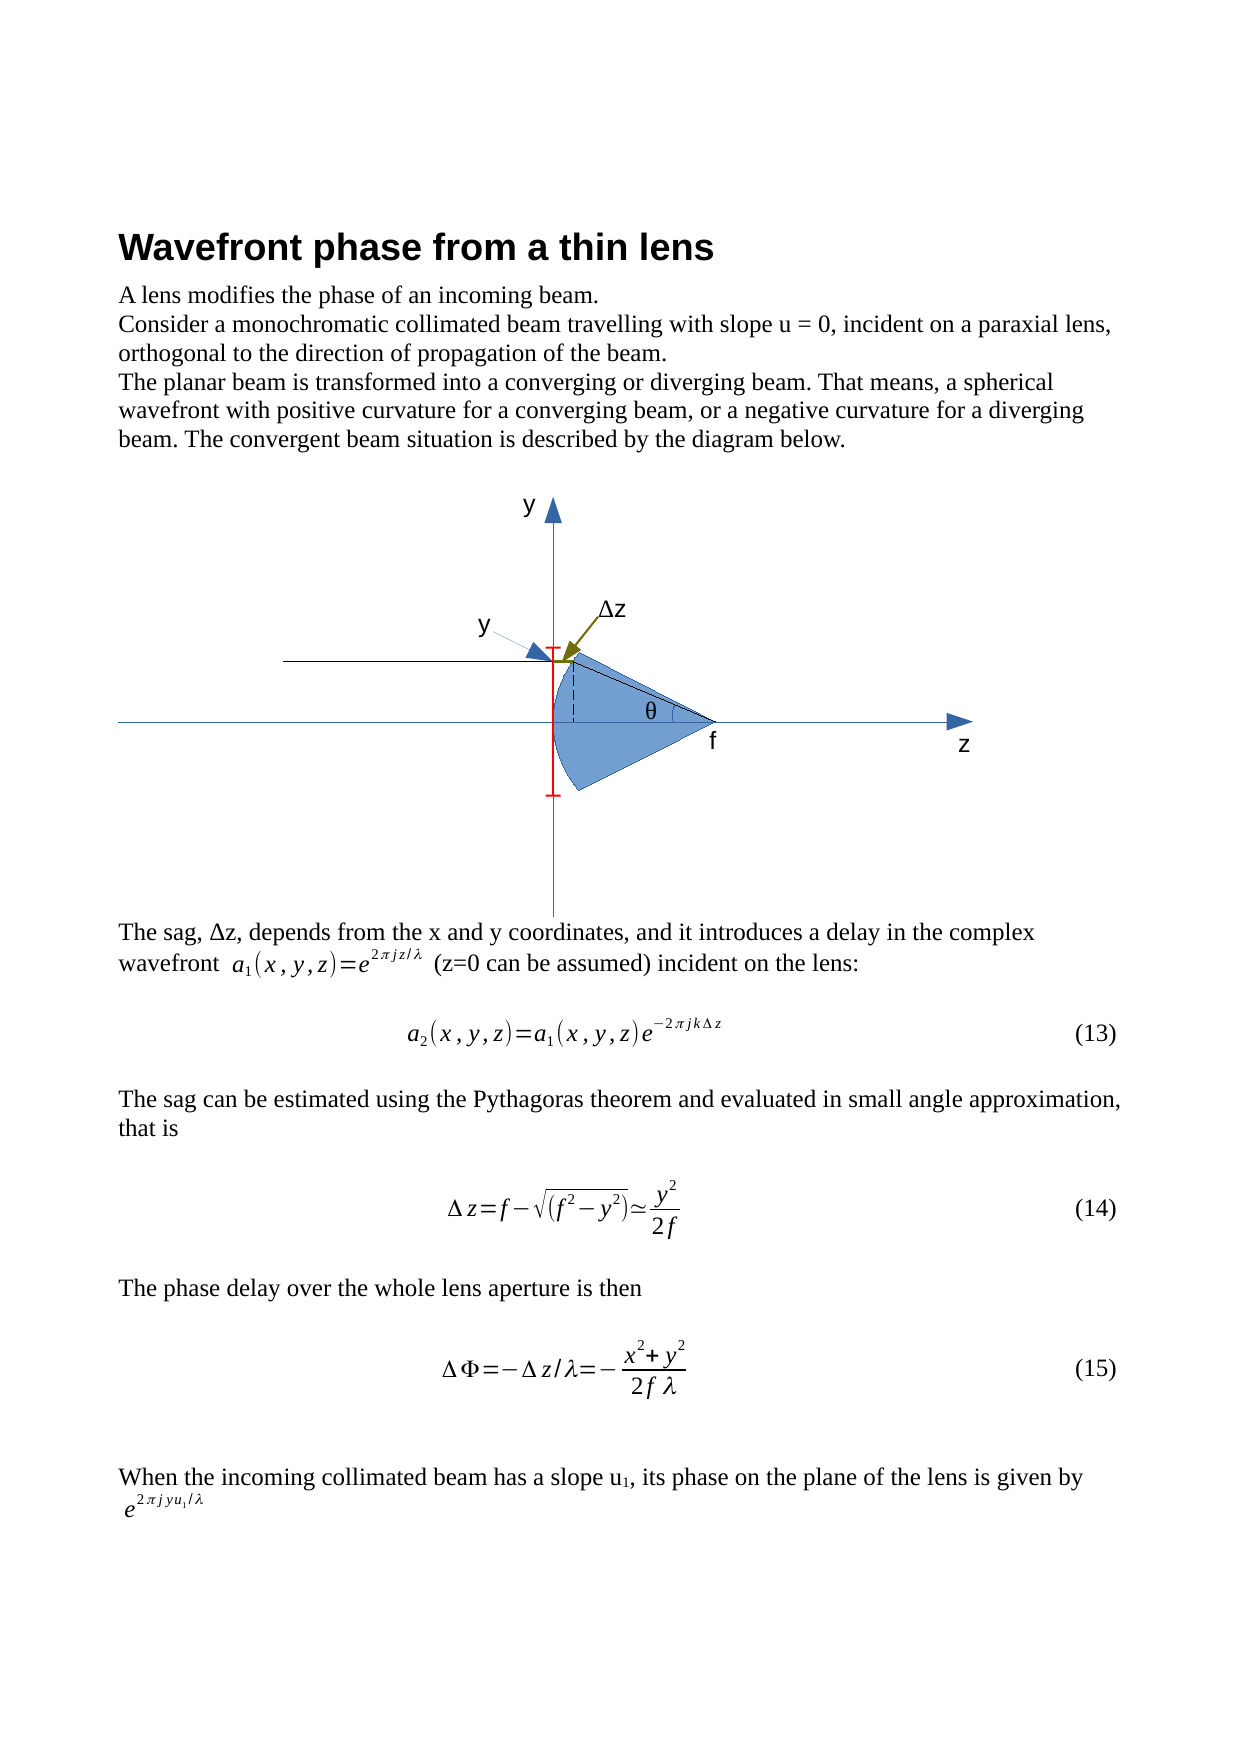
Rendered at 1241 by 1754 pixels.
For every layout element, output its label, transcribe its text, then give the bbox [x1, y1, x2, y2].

subtitle Wavefront phase from a thin lens [118, 224, 1122, 268]
table_header [118, 1331, 1010, 1405]
text A lens modifies the phase of an incoming beam. [118, 280, 1122, 309]
table_header (13) [1010, 1009, 1122, 1056]
table_header [118, 1171, 1010, 1244]
text Consider a monochromatic collimated beam travelling with slope u = 0, incident on a paraxial lens, orthogonal to the direction of propagation of the beam. [118, 309, 1122, 367]
table_header (15) [1010, 1331, 1122, 1405]
text The phase delay over the whole lens aperture is then [118, 1273, 1122, 1302]
table_header (14) [1010, 1171, 1122, 1244]
table_header [118, 1009, 1010, 1056]
text When the incoming collimated beam has a slope u1, its phase on the plane of the lens is given by [118, 1462, 1122, 1522]
text The sag can be estimated using the Pythagoras theorem and evaluated in small angle approximation, that is [118, 1084, 1122, 1142]
text The sag, Δz, depends from the x and y coordinates, and it introduces a delay in the complex wavefront (z=0 can be assumed) incident on the lens: [118, 917, 1122, 980]
text The planar beam is transformed into a converging or diverging beam. That means, a spherical wavefront with positive curvature for a converging beam, or a negative curvature for a diverging beam. The convergent beam situation is described by the diagram below. [118, 367, 1122, 453]
